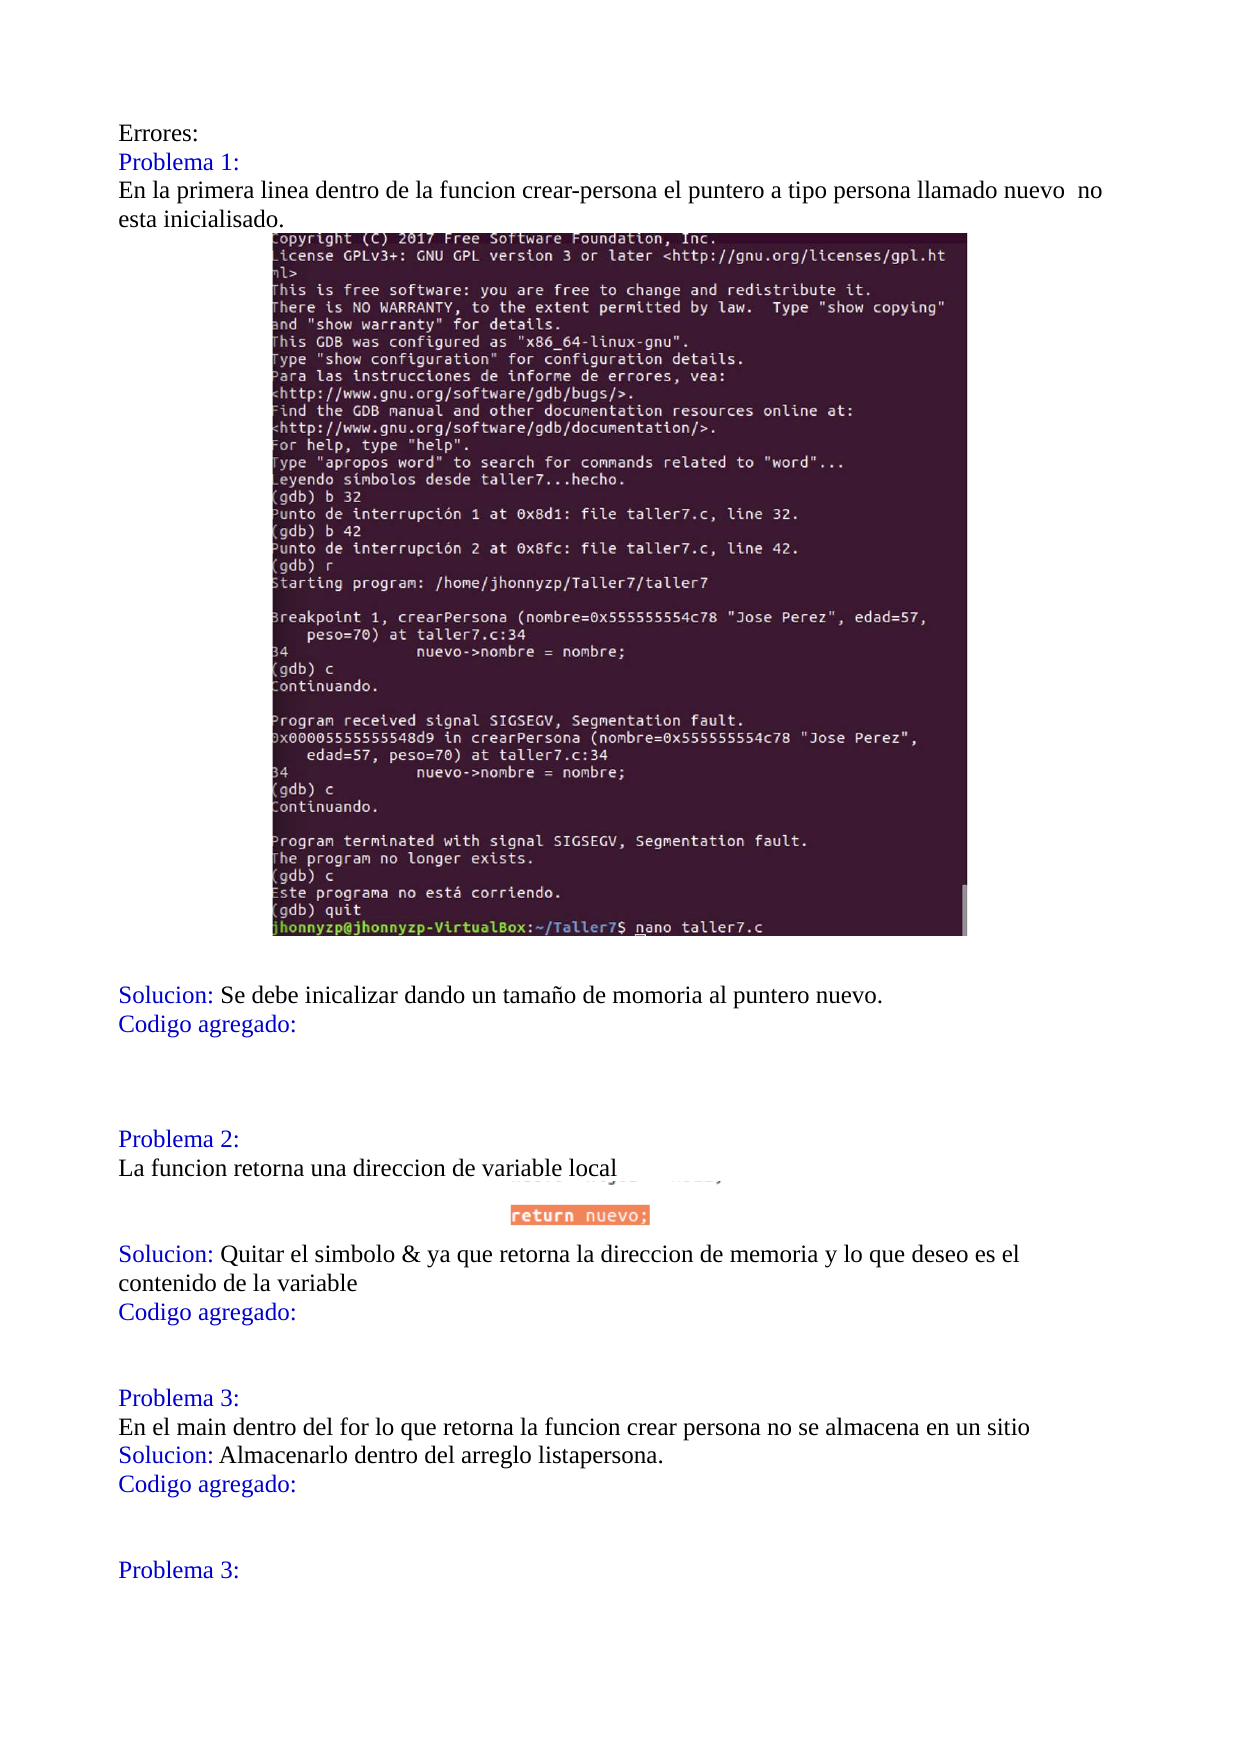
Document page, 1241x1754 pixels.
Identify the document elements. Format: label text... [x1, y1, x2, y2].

text Problema 3: [118, 1383, 1122, 1412]
text Problema 3: [118, 1556, 1122, 1584]
text Problema 2: [118, 1124, 1122, 1153]
text Problema 1: [118, 147, 1122, 176]
text Solucion: Se debe inicalizar dando un tamaño de momoria al puntero nuevo. [118, 981, 1122, 1009]
text Solucion: Almacenarlo dentro del arreglo listapersona. [118, 1441, 1122, 1469]
text Solucion: Quitar el simbolo & ya que retorna la direccion de memoria y lo que deseo es el contenido de la variable [118, 1239, 1122, 1297]
text Codigo agregado: [118, 1297, 1122, 1326]
text En el main dentro del for lo que retorna la funcion crear persona no se almacena en un sitio [118, 1412, 1122, 1441]
text Codigo agregado: [118, 1469, 1122, 1498]
picture [272, 233, 968, 936]
text Codigo agregado: [118, 1009, 1122, 1038]
text Errores: [118, 118, 1122, 147]
text En la primera linea dentro de la funcion crear-persona el puntero a tipo persona llamado nuevo no esta inicialisado. [118, 176, 1122, 233]
picture [466, 1188, 538, 1238]
text La funcion retorna una direccion de variable local [118, 1153, 1122, 1182]
